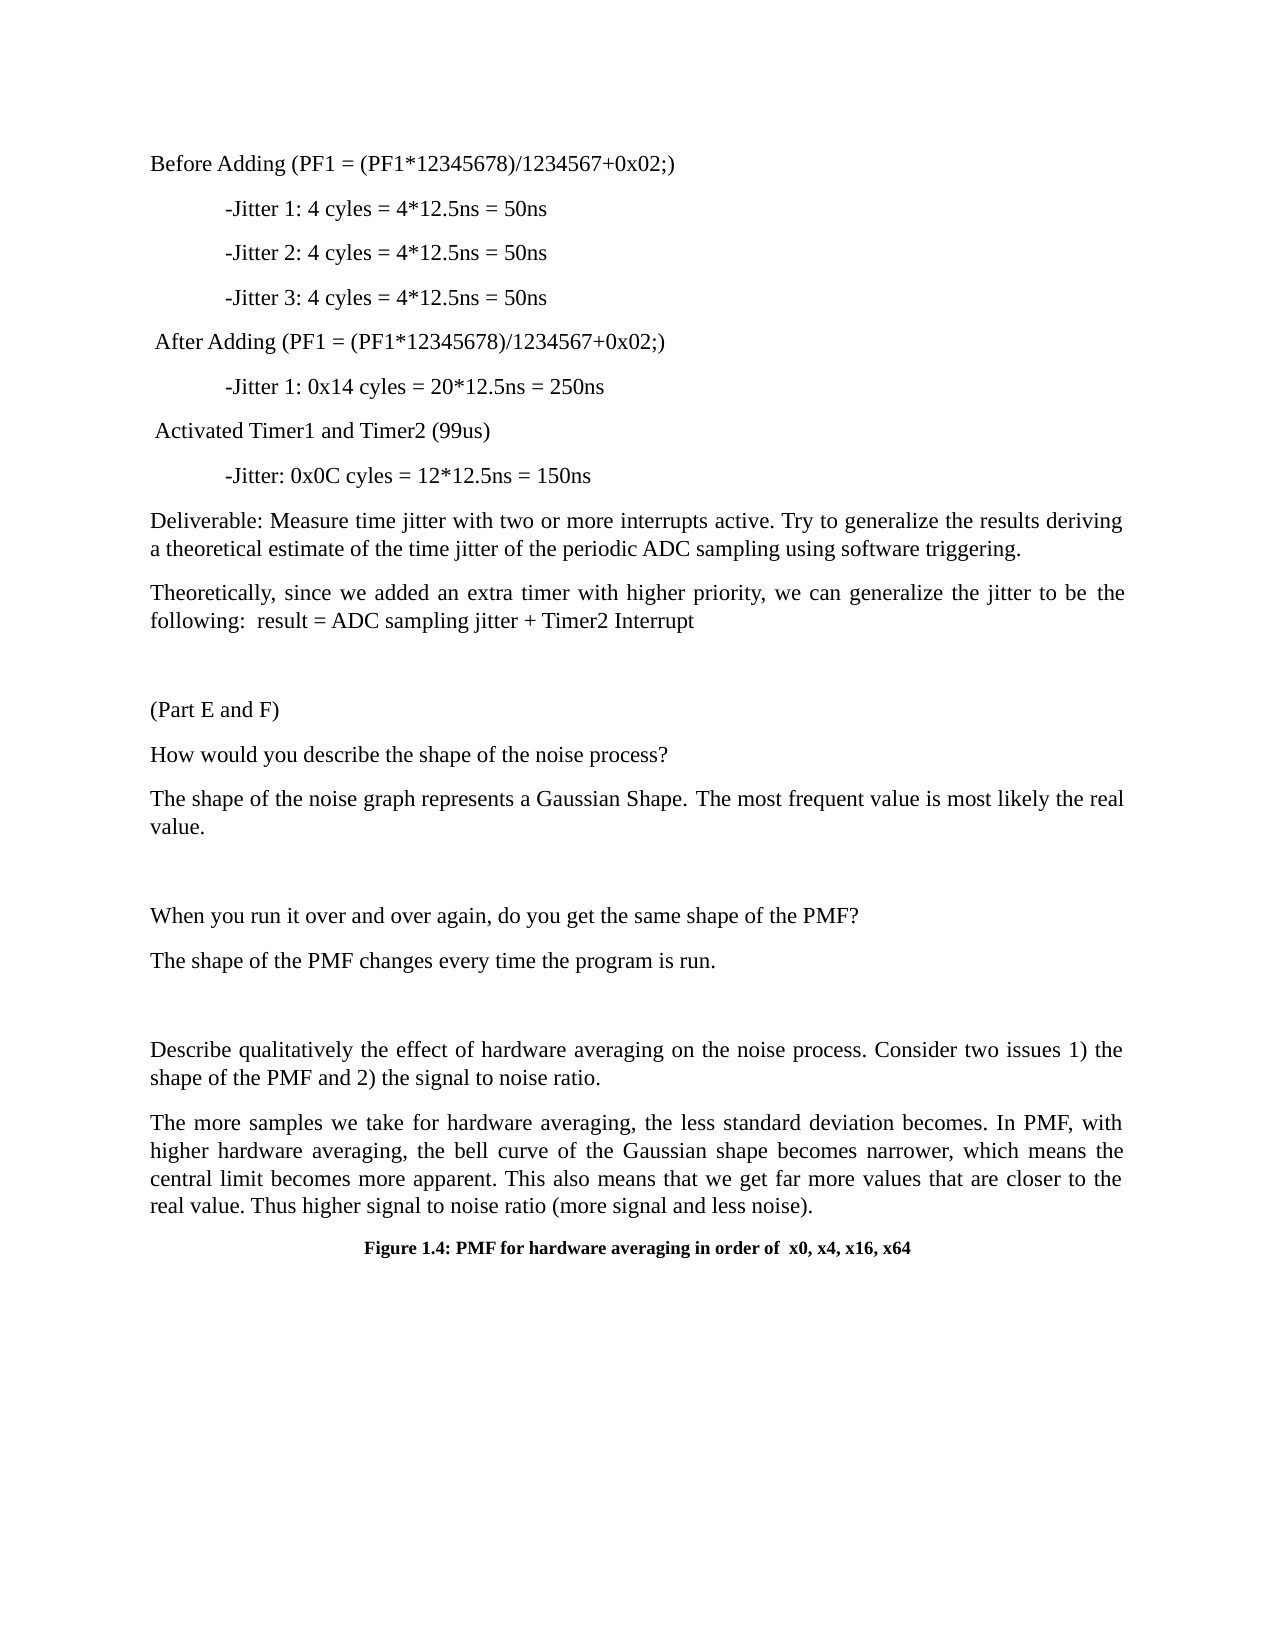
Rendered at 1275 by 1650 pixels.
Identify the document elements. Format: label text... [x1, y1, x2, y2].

text The more samples we take for hardware averaging, the less standard deviation becomes. In PMF, with higher hardware averaging, the bell curve of the Gaussian shape becomes narrower, which means the central limit becomes more apparent. This also means that we get far more values that are closer to the real value. Thus higher signal to noise ratio (more signal and less noise). [150, 1109, 1125, 1219]
text The shape of the PMF changes every time the program is run. [150, 947, 1125, 973]
text (Part E and F) [150, 696, 1125, 723]
text Before Adding (PF1 = (PF1*12345678)/1234567+0x02;) [150, 150, 1125, 176]
text -Jitter 2: 4 cyles = 4*12.5ns = 50ns [150, 239, 1125, 266]
text -Jitter 1: 4 cyles = 4*12.5ns = 50ns [150, 194, 1125, 221]
text The shape of the noise graph represents a Gaussian Shape. The most frequent value is most likely the real value. [150, 785, 1125, 840]
text Figure 1.4: PMF for hardware averaging in order of x0, x4, x16, x64 [150, 1237, 1125, 1259]
text Theoretically, since we added an extra timer with higher priority, we can generalize the jitter to be the following: result = ADC sampling jitter + Timer2 Interrupt [150, 579, 1125, 633]
text -Jitter 3: 4 cyles = 4*12.5ns = 50ns [150, 284, 1125, 310]
text Deliverable: Measure time jitter with two or more interrupts active. Try to generalize the results deriving a theoretical estimate of the time jitter of the periodic ADC sampling using software triggering. [150, 507, 1125, 561]
text When you run it over and over again, do you get the same shape of the PMF? [150, 902, 1125, 929]
text How would you describe the shape of the noise process? [150, 741, 1125, 767]
text Describe qualitatively the effect of hardware averaging on the noise process. Consider two issues 1) the shape of the PMF and 2) the signal to noise ratio. [150, 1036, 1125, 1091]
text Activated Timer1 and Timer2 (99us) [150, 417, 1125, 444]
text After Adding (PF1 = (PF1*12345678)/1234567+0x02;) [150, 328, 1125, 355]
text -Jitter 1: 0x14 cyles = 20*12.5ns = 250ns [150, 373, 1125, 399]
text -Jitter: 0x0C cyles = 12*12.5ns = 150ns [150, 462, 1125, 488]
